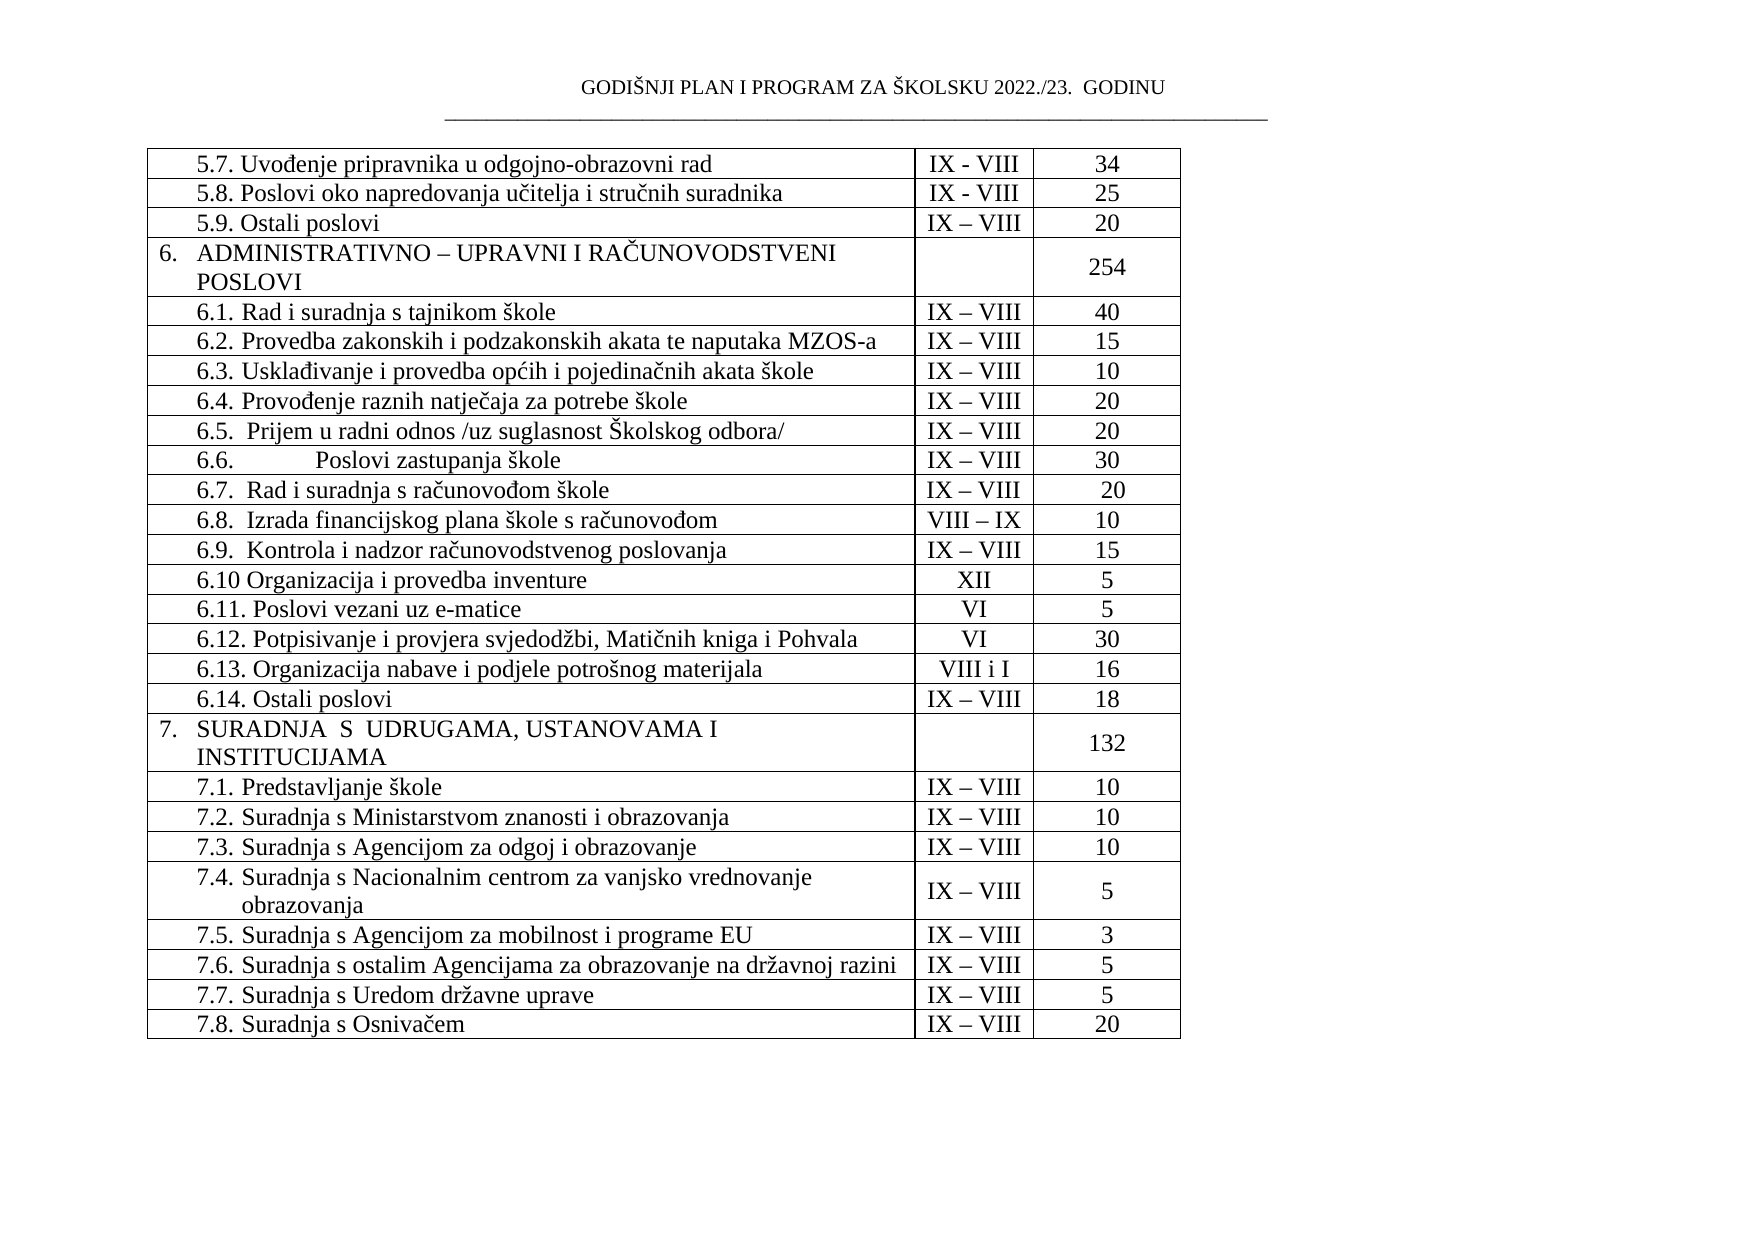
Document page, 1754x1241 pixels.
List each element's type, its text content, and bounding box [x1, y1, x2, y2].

table_cell IX – VIII [916, 832, 1033, 861]
table_cell IX – VIII [916, 920, 1033, 949]
table_cell VIII – IX [916, 505, 1033, 534]
table_cell IX - VIII [916, 149, 1033, 177]
table_cell 6.8. Izrada financijskog plana škole s računovođom [148, 505, 914, 534]
table_cell IX – VIII [916, 862, 1033, 919]
table_cell IX – VIII [916, 208, 1033, 237]
table_cell 6.13. Organizacija nabave i podjele potrošnog materijala [148, 654, 914, 683]
table_cell IX - VIII [916, 179, 1033, 207]
table_cell 20 [1034, 208, 1180, 237]
table_cell 10 [1034, 505, 1180, 534]
table_cell 5.8. Poslovi oko napredovanja učitelja i stručnih suradnika [148, 179, 914, 207]
table_cell 40 [1034, 297, 1180, 325]
table_cell Provedba zakonskih i podzakonskih akata te naputaka MZOS-a [148, 326, 914, 355]
table_cell Suradnja s Ministarstvom znanosti i obrazovanja [148, 802, 914, 831]
table_cell 6.10 Organizacija i provedba inventure [148, 565, 914, 593]
table_cell 10 [1034, 356, 1180, 385]
table_cell IX – VIII [916, 446, 1033, 474]
table_cell IX – VIII [916, 980, 1033, 1008]
table_cell [916, 238, 1033, 296]
table_cell 132 [1034, 714, 1180, 771]
table_cell XII [916, 565, 1033, 593]
table_cell 6.9. Kontrola i nadzor računovodstvenog poslovanja [148, 535, 914, 564]
table_cell 10 [1034, 802, 1180, 831]
table_cell Suradnja s ostalim Agencijama za obrazovanje na državnoj razini [148, 950, 914, 979]
table_cell VIII i I [916, 654, 1033, 683]
table_cell 5 [1034, 980, 1180, 1008]
table_cell 3 [1034, 920, 1180, 949]
table_cell 30 [1034, 624, 1180, 653]
table_cell Suradnja s Uredom državne uprave [148, 980, 914, 1008]
table_cell 5 [1034, 950, 1180, 979]
table_cell 5 [1034, 595, 1180, 623]
table_cell 10 [1034, 832, 1180, 861]
table_cell 6.11. Poslovi vezani uz e-matice [148, 595, 914, 623]
table_cell IX – VIII [916, 297, 1033, 325]
table_cell VI [916, 595, 1033, 623]
table_cell IX – VIII [916, 386, 1033, 415]
table_cell 20 [1034, 1010, 1180, 1038]
table_cell IX – VIII [916, 416, 1033, 444]
table_cell 5.7. Uvođenje pripravnika u odgojno-obrazovni rad [148, 149, 914, 177]
table_cell IX – VIII [916, 802, 1033, 831]
table_cell VI [916, 624, 1033, 653]
table_cell IX – VIII [916, 950, 1033, 979]
table_cell 16 [1034, 654, 1180, 683]
table_cell 6.7. Rad i suradnja s računovođom škole [148, 475, 914, 504]
table_cell IX – VIII [916, 1010, 1033, 1038]
table_cell [916, 714, 1033, 771]
table_cell ADMINISTRATIVNO – UPRAVNI I RAČUNOVODSTVENI POSLOVI [148, 238, 914, 296]
table_cell IX – VIII [916, 475, 1033, 504]
table_cell 6.12. Potpisivanje i provjera svjedodžbi, Matičnih kniga i Pohvala [148, 624, 914, 653]
table_cell Provođenje raznih natječaja za potrebe škole [148, 386, 914, 415]
table_cell Usklađivanje i provedba općih i pojedinačnih akata škole [148, 356, 914, 385]
table_cell 5 [1034, 862, 1180, 919]
table_cell 30 [1034, 446, 1180, 474]
table_cell IX – VIII [916, 535, 1033, 564]
table_cell Suradnja s Nacionalnim centrom za vanjsko vrednovanje obrazovanja [148, 862, 914, 919]
table_cell IX – VIII [916, 356, 1033, 385]
table_cell 15 [1034, 326, 1180, 355]
table_cell Poslovi zastupanja škole [148, 446, 914, 474]
table_cell Suradnja s Osnivačem [148, 1010, 914, 1038]
table_cell SURADNJA S UDRUGAMA, USTANOVAMA I INSTITUCIJAMA [148, 714, 914, 771]
table_cell 15 [1034, 535, 1180, 564]
table_cell IX – VIII [916, 772, 1033, 801]
table_cell 6.14. Ostali poslovi [148, 684, 914, 713]
table_cell 5 [1034, 565, 1180, 593]
table_cell 34 [1034, 149, 1180, 177]
table_cell 20 [1034, 475, 1180, 504]
table_cell Predstavljanje škole [148, 772, 914, 801]
table_cell 5.9. Ostali poslovi [148, 208, 914, 237]
table_cell 10 [1034, 772, 1180, 801]
table_cell 6.5. Prijem u radni odnos /uz suglasnost Školskog odbora/ [148, 416, 914, 444]
table_cell Rad i suradnja s tajnikom škole [148, 297, 914, 325]
table_cell Suradnja s Agencijom za mobilnost i programe EU [148, 920, 914, 949]
table_cell IX – VIII [916, 326, 1033, 355]
table_cell IX – VIII [916, 684, 1033, 713]
table_cell 20 [1034, 386, 1180, 415]
table_cell 25 [1034, 179, 1180, 207]
table_cell 18 [1034, 684, 1180, 713]
table_cell 254 [1034, 238, 1180, 296]
table_cell 20 [1034, 416, 1180, 444]
table_cell Suradnja s Agencijom za odgoj i obrazovanje [148, 832, 914, 861]
